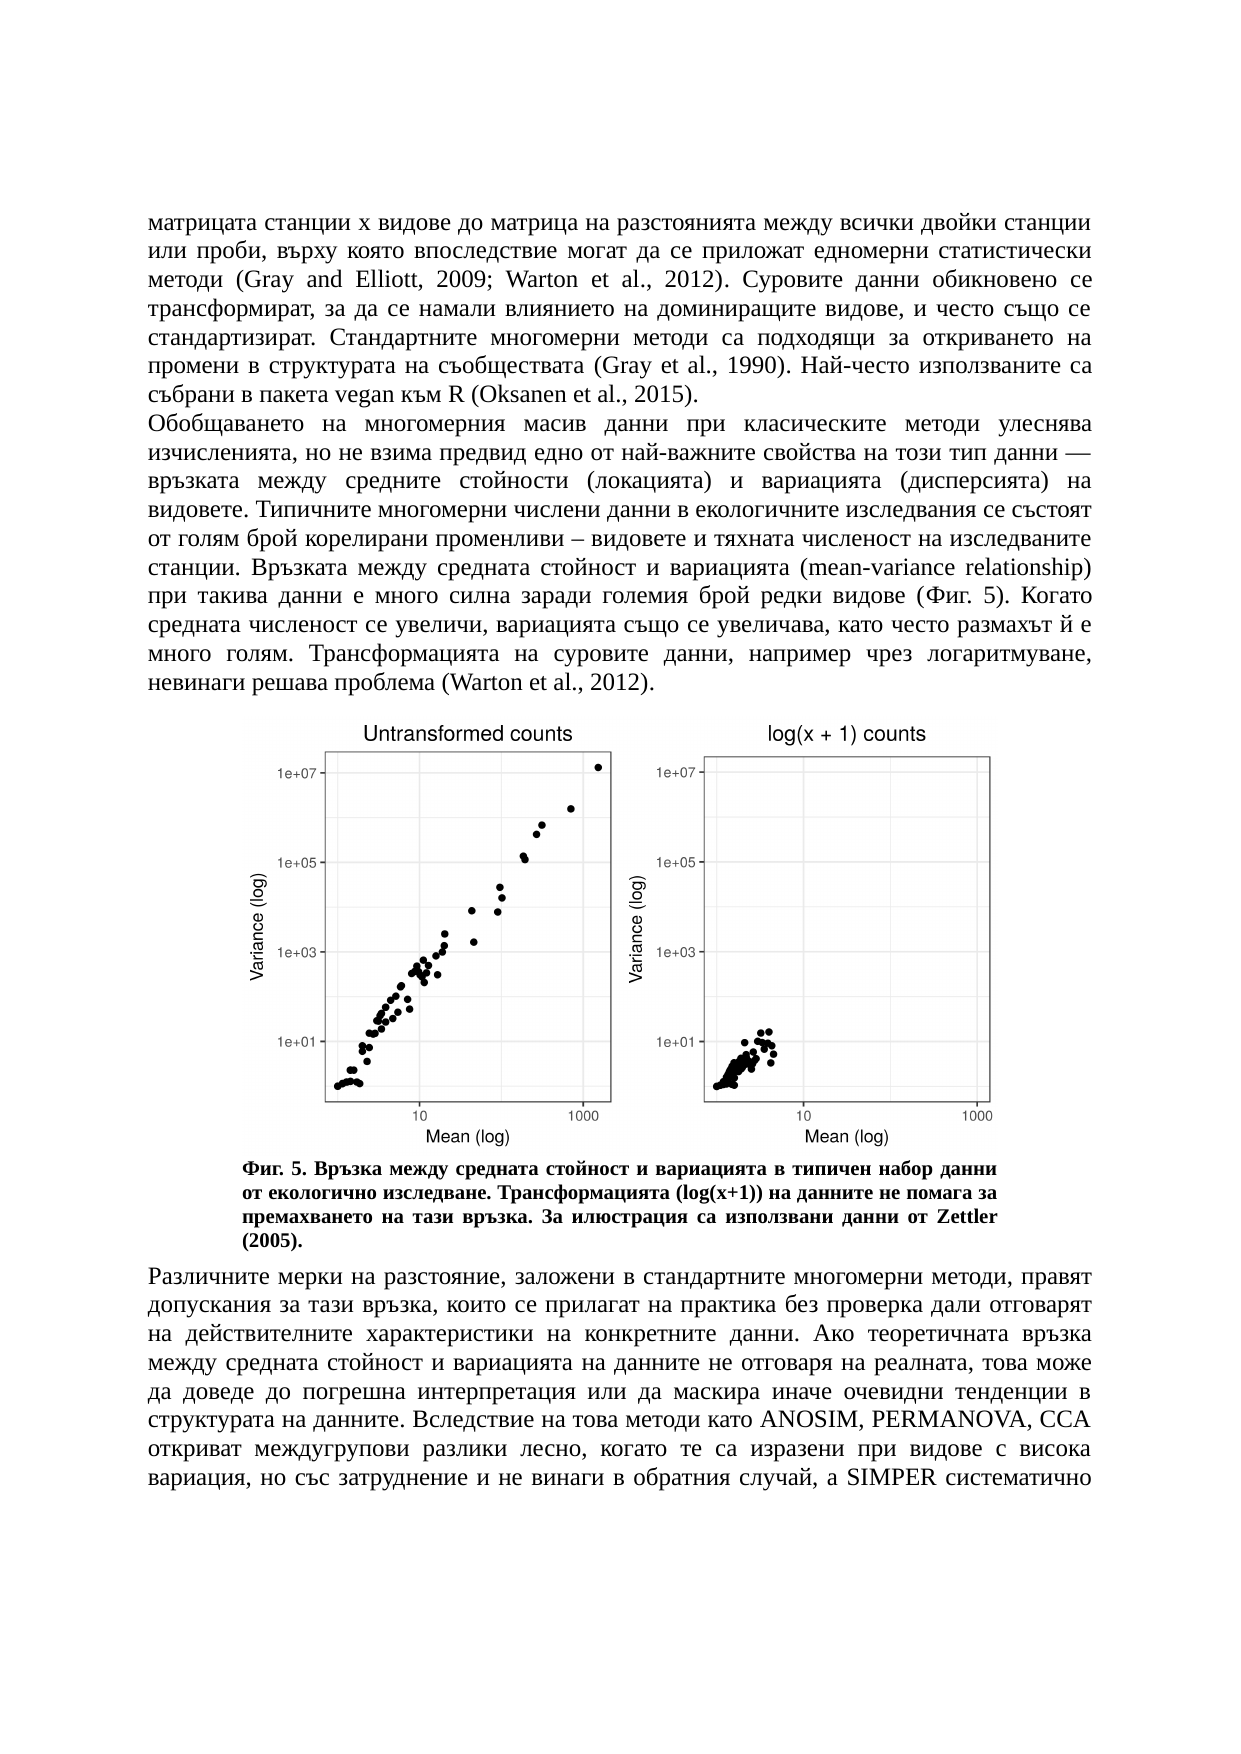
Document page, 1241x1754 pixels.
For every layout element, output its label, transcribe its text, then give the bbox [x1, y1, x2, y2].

text матрицата станции х видове до матрица на разстоянията между всички двойки станции или проби, върху която впоследствие могат да се приложат едномерни статистически методи (Gray and Elliott, 2009; Warton et al., 2012). Суровите данни обикновено се трансформират, за да се намали влиянието на доминиращите видове, и често също се стандартизират. Стандартните многомерни методи са подходящи за откриването на промени в структурата на съобществата (Gray et al., 1990). Най-често използваните са събрани в пакета vegan към R (Oksanen et al., 2015). [148, 207, 1093, 408]
text Обобщаването на многомерния масив данни при класическите методи улеснява изчисленията, но не взима предвид едно от най-важните свойства на този тип данни — връзката между средните стойности (локацията) и вариацията (дисперсията) на видовете. Типичните многомерни числени данни в екологичните изследвания се състоят от голям брой корелирани променливи – видовете и тяхната численост на изследваните станции. Връзката между средната стойност и вариацията (mean-variance relationship) при такива данни е много силна заради големия брой редки видове (Фиг. 5). Когато средната численост се увеличи, вариацията също се увеличава, като често размахът й е много голям. Трансформацията на суровите данни, например чрез логаритмуване, невинаги решава проблема (Warton et al., 2012). [148, 408, 1093, 695]
text Фиг. 5. Връзка между средната стойност и вариацията в типичен набор данни от екологично изследване. Трансформацията (log(x+1)) на данните не помага за премахването на тази връзка. За илюстрация са използвани данни от Zettler (2005). [242, 1156, 998, 1252]
text Различните мерки на разстояние, заложени в стандартните многомерни методи, правят допускания за тази връзка, които се прилагат на практика без проверка дали отговарят на действителните характеристики на конкретните данни. Ако теоретичната връзка между средната стойност и вариацията на данните не отговаря на реалната, това може да доведе до погрешна интерпретация или да маскира иначе очевидни тенденции в структурата на данните. Вследствие на това методи като ANOSIM, PERMANOVA, CCA откриват междугрупови разлики лесно, когато те са изразени при видове с висока вариация, но със затруднение и не винаги в обратния случай, а SIMPER систематично [148, 695, 1093, 1491]
picture [241, 716, 999, 1156]
